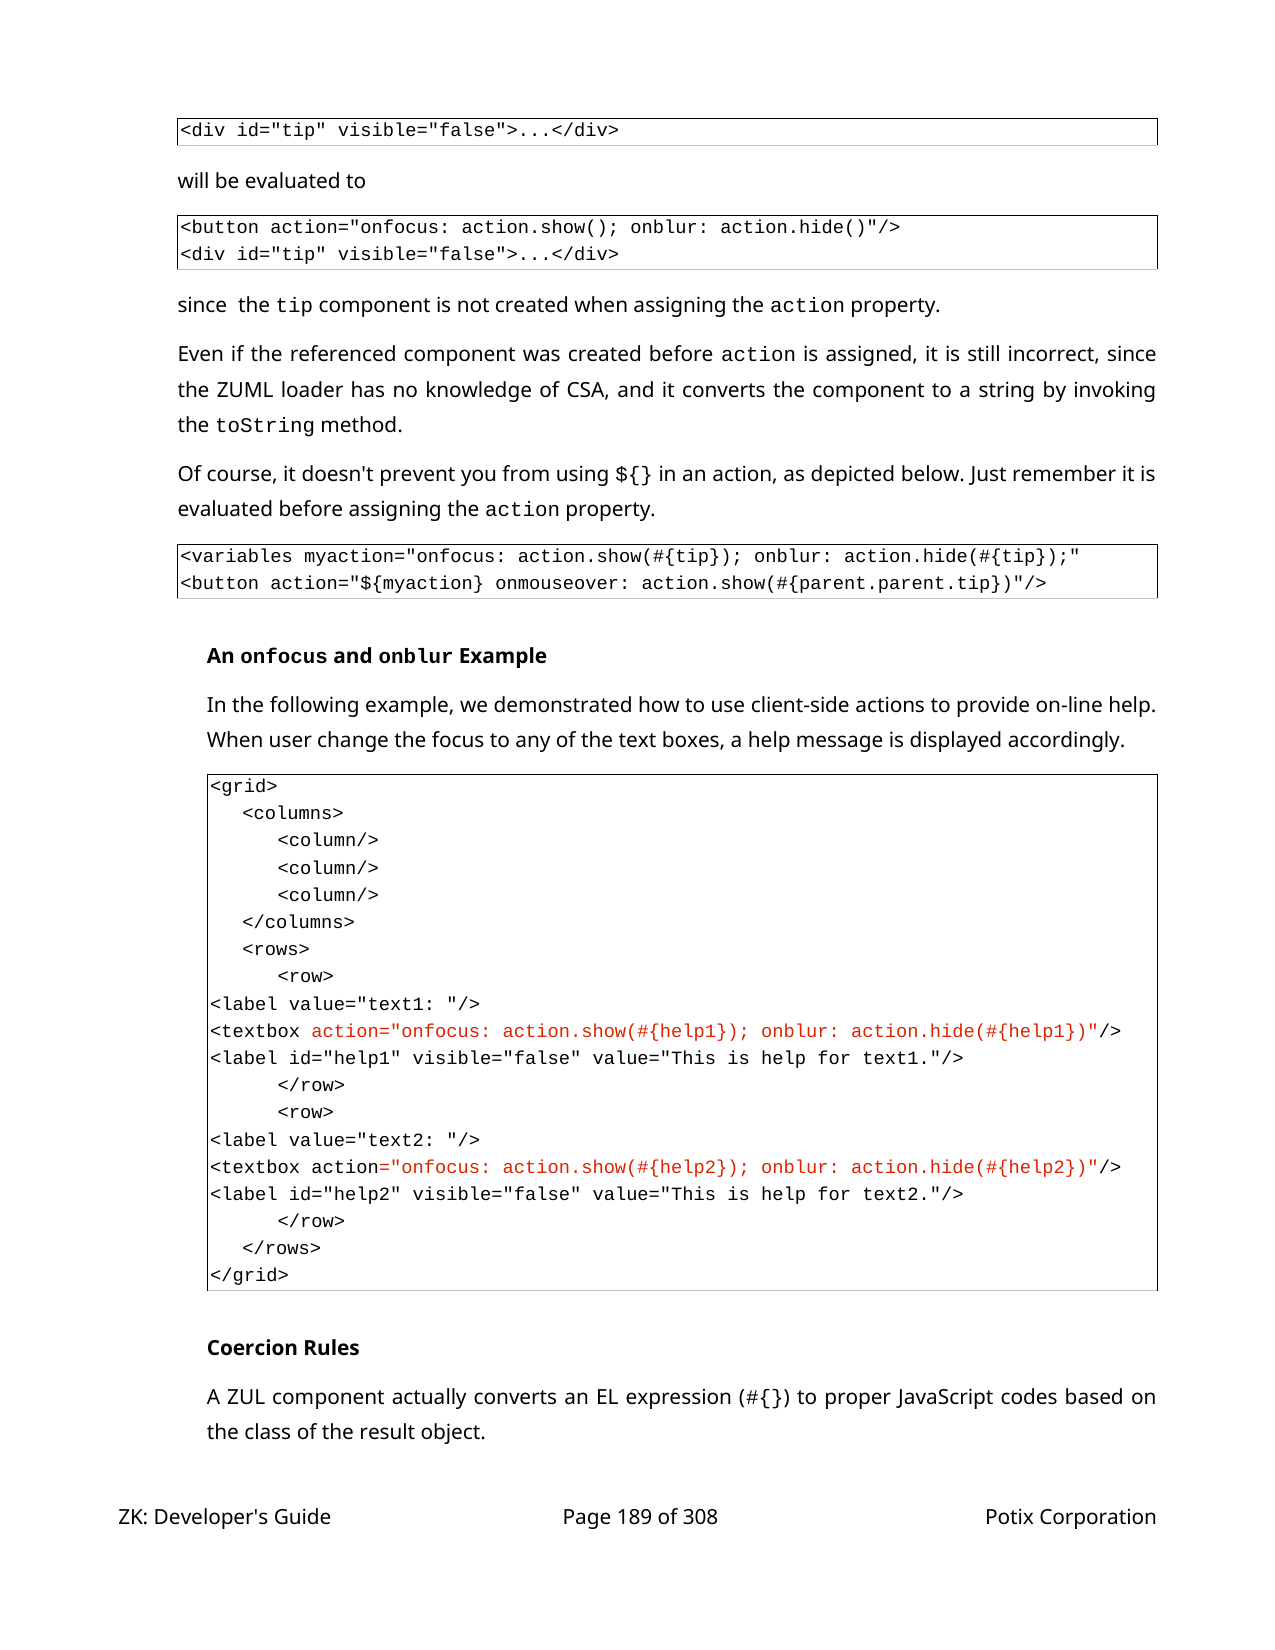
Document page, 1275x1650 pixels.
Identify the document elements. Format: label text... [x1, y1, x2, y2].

text <columns> [208, 801, 1157, 825]
text </row> [208, 1073, 1157, 1097]
text A ZUL component actually converts an EL expression (#{}) to proper JavaScript codes based on the class of the result object. [207, 1382, 1157, 1446]
text </grid> [208, 1263, 1157, 1290]
text <rows> [208, 937, 1157, 961]
text <label id="help1" visible="false" value="This is help for text1."/> [208, 1046, 1157, 1070]
text </row> [208, 1209, 1157, 1233]
text Even if the referenced component was created before action is assigned, it is still incorrect, since the ZUML loader has no knowledge of CSA, and it converts the component to a string by invoking the toString method. [177, 339, 1157, 438]
text <div id="tip" visible="false">...</div> [178, 242, 1157, 269]
text <button action="${myaction} onmouseover: action.show(#{parent.parent.tip})"/> [178, 571, 1157, 598]
text <grid> [208, 775, 1157, 798]
text will be evaluated to [177, 166, 1157, 194]
text <column/> [208, 856, 1157, 880]
text <row> [208, 1100, 1157, 1124]
text <label value="text2: "/> [208, 1127, 1157, 1152]
text <textbox action="onfocus: action.show(#{help2}); onblur: action.hide(#{help2})"/> [208, 1154, 1157, 1179]
text <textbox action="onfocus: action.show(#{help1}); onblur: action.hide(#{help1})"/> [208, 1019, 1157, 1043]
text </rows> [208, 1236, 1157, 1260]
text <div id="tip" visible="false">...</div> [178, 119, 1157, 145]
subtitle Coercion Rules [207, 1333, 1157, 1361]
text <button action="onfocus: action.show(); onblur: action.hide()"/> [178, 216, 1157, 239]
text <row> [208, 964, 1157, 988]
text since the tip component is not created when assigning the action property. [177, 290, 1157, 318]
text <column/> [208, 883, 1157, 907]
text <column/> [208, 828, 1157, 853]
text </columns> [208, 910, 1157, 934]
text <label value="text1: "/> [208, 991, 1157, 1016]
text <label id="help2" visible="false" value="This is help for text2."/> [208, 1182, 1157, 1206]
text In the following example, we demonstrated how to use client-side actions to provide on-line help. When user change the focus to any of the text boxes, a help message is displayed accordingly. [207, 690, 1157, 753]
text <variables myaction="onfocus: action.show(#{tip}); onblur: action.hide(#{tip});" [178, 545, 1157, 568]
subtitle An onfocus and onblur Example [207, 641, 1157, 669]
text Of course, it doesn't prevent you from using ${} in an action, as depicted below. Just remember it is evaluated before assigning the action property. [177, 459, 1157, 523]
